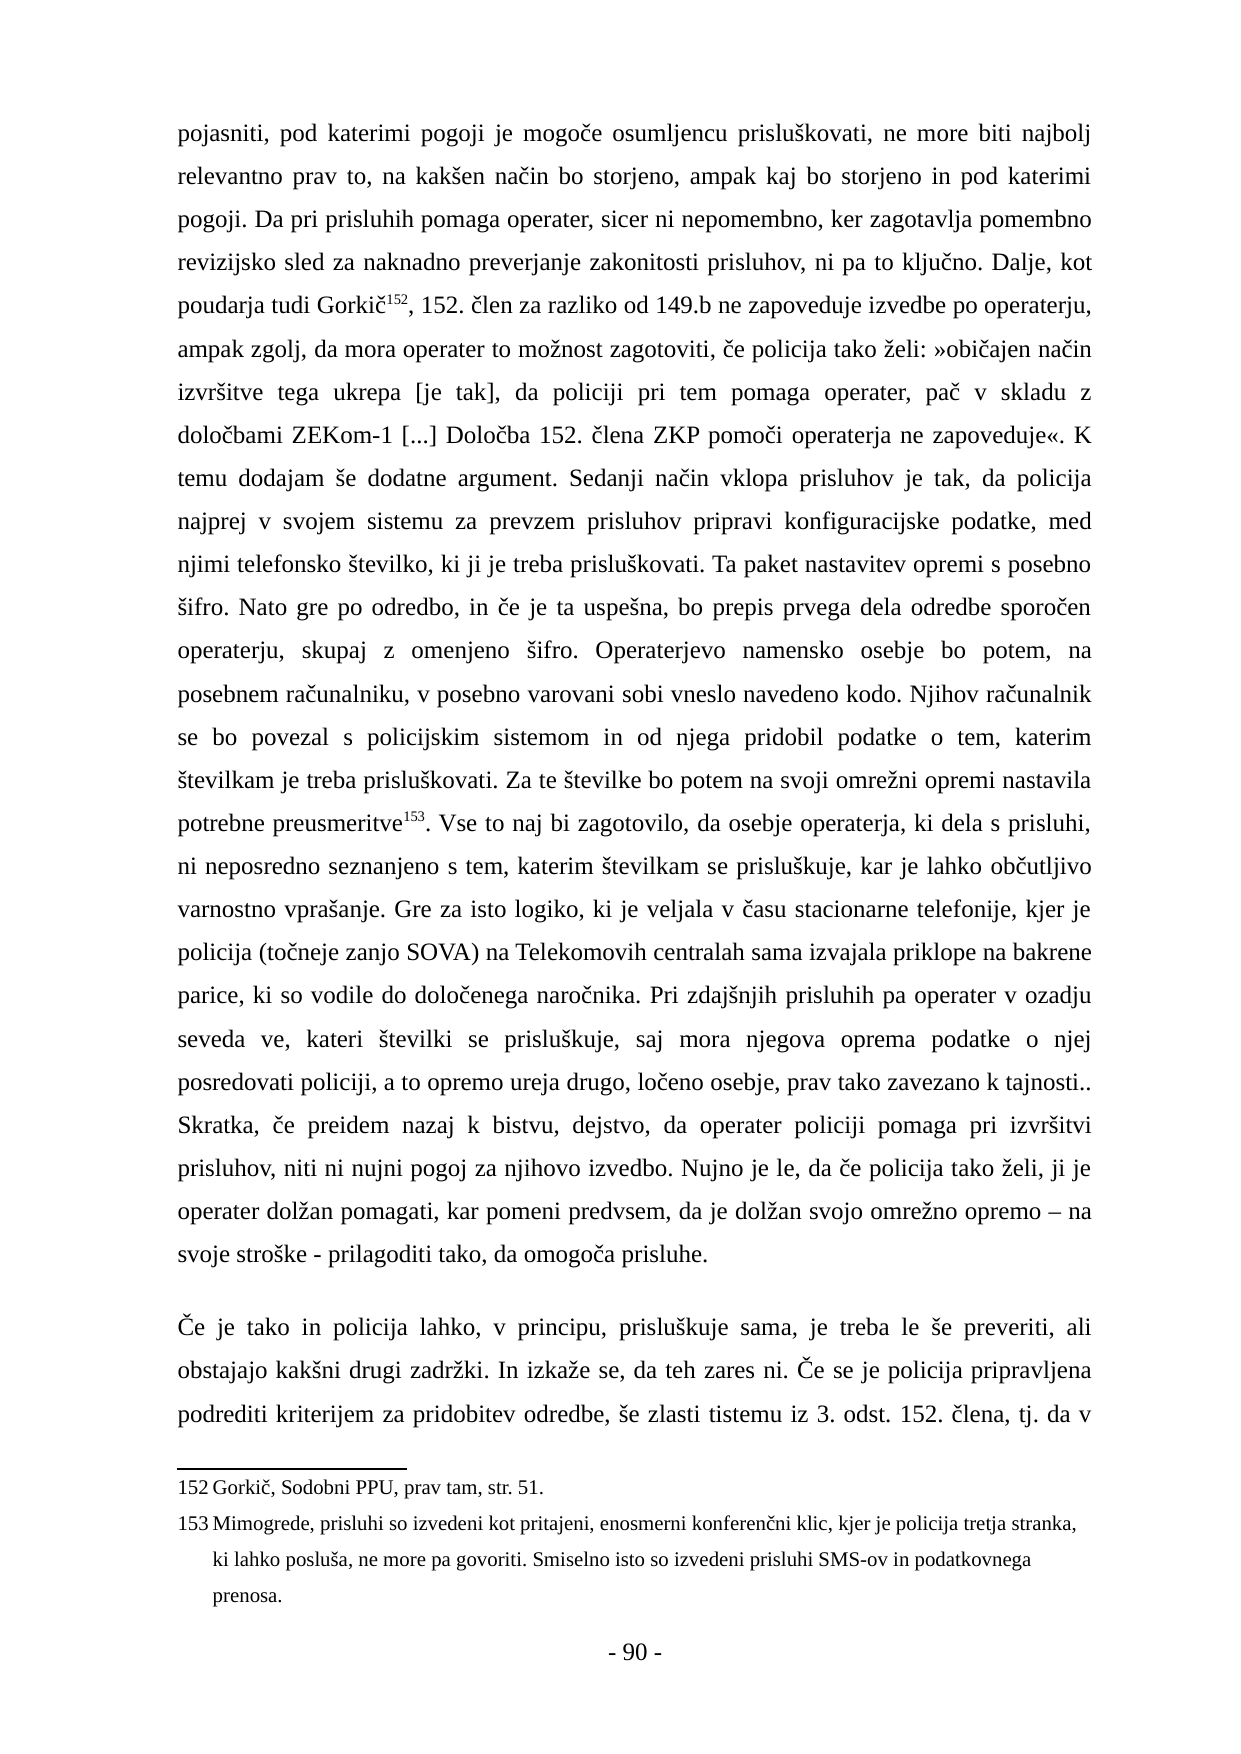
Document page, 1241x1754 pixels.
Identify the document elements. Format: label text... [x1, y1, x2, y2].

text pojasniti, pod katerimi pogoji je mogoče osumljencu prisluškovati, ne more biti najbolj relevantno prav to, na kakšen način bo storjeno, ampak kaj bo storjeno in pod katerimi pogoji. Da pri prisluhih pomaga operater, sicer ni nepomembno, ker zagotavlja pomembno revizijsko sled za naknadno preverjanje zakonitosti prisluhov, ni pa to ključno. Dalje, kot poudarja tudi Gorkič, 152. člen za razliko od 149.b ne zapoveduje izvedbe po operaterju, ampak zgolj, da mora operater to možnost zagotoviti, če policija tako želi: »običajen način izvršitve tega ukrepa [je tak], da policiji pri tem pomaga operater, pač v skladu z določbami ZEKom-1 [...] Določba 152. člena ZKP pomoči operaterja ne zapoveduje«. K temu dodajam še dodatne argument. Sedanji način vklopa prisluhov je tak, da policija najprej v svojem sistemu za prevzem prisluhov pripravi konfiguracijske podatke, med njimi telefonsko številko, ki ji je treba prisluškovati. Ta paket nastavitev opremi s posebno šifro. Nato gre po odredbo, in če je ta uspešna, bo prepis prvega dela odredbe sporočen operaterju, skupaj z omenjeno šifro. Operaterjevo namensko osebje bo potem, na posebnem računalniku, v posebno varovani sobi vneslo navedeno kodo. Njihov računalnik se bo povezal s policijskim sistemom in od njega pridobil podatke o tem, katerim številkam je treba prisluškovati. Za te številke bo potem na svoji omrežni opremi nastavila potrebne preusmeritve. Vse to naj bi zagotovilo, da osebje operaterja, ki dela s prisluhi, ni neposredno seznanjeno s tem, katerim številkam se prisluškuje, kar je lahko občutljivo varnostno vprašanje. Gre za isto logiko, ki je veljala v času stacionarne telefonije, kjer je policija (točneje zanjo SOVA) na Telekomovih centralah sama izvajala priklope na bakrene parice, ki so vodile do določenega naročnika. Pri zdajšnjih prisluhih pa operater v ozadju seveda ve, kateri številki se prisluškuje, saj mora njegova oprema podatke o njej posredovati policiji, a to opremo ureja drugo, ločeno osebje, prav tako zavezano k tajnosti.. Skratka, če preidem nazaj k bistvu, dejstvo, da operater policiji pomaga pri izvršitvi prisluhov, niti ni nujni pogoj za njihovo izvedbo. Nujno je le, da če policija tako želi, ji je operater dolžan pomagati, kar pomeni predvsem, da je dolžan svojo omrežno opremo – na svoje stroške - prilagoditi tako, da omogoča prisluhe. [177, 118, 1093, 1268]
text Gorkič, Sodobni PPU, prav tam, str. 51. [177, 1475, 1093, 1499]
text Mimogrede, prisluhi so izvedeni kot pritajeni, enosmerni konferenčni klic, kjer je policija tretja stranka, ki lahko posluša, ne more pa govoriti. Smiselno isto so izvedeni prisluhi SMS-ov in podatkovnega prenosa. [177, 1511, 1093, 1607]
text Če je tako in policija lahko, v principu, prisluškuje sama, je treba le še preveriti, ali obstajajo kakšni drugi zadržki. In izkaže se, da teh zares ni. Če se je policija pripravljena podrediti kriterijem za pridobitev odredbe, še zlasti tistemu iz 3. odst. 152. člena, tj. da v [177, 1312, 1093, 1427]
